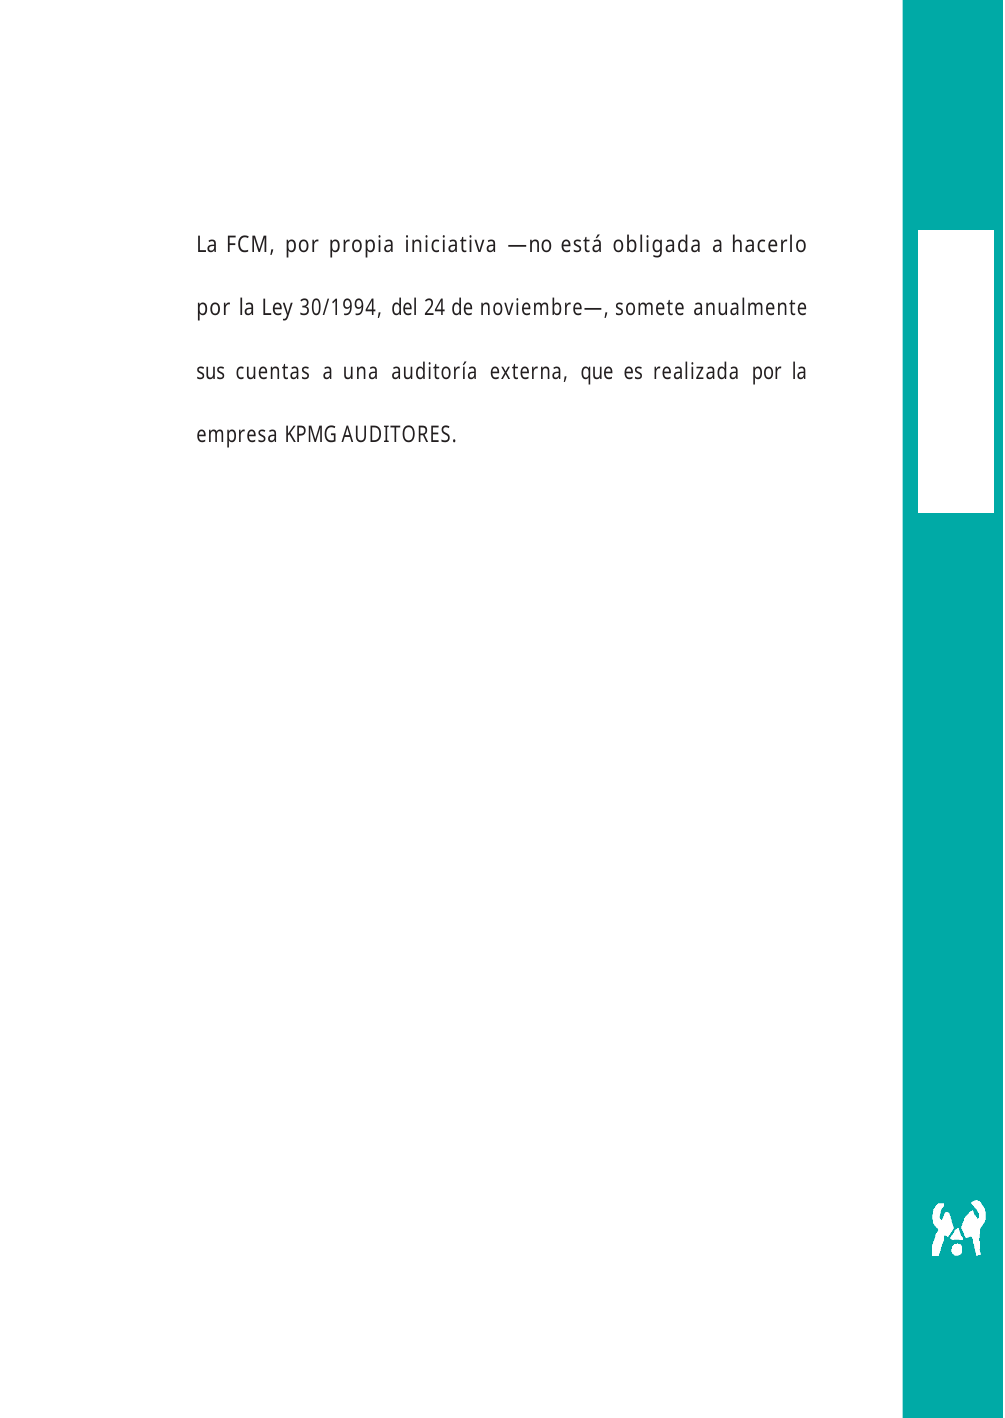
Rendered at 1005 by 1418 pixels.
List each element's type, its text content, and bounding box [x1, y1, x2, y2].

text Auditoría [920, 230, 994, 513]
text La FCM, por propia iniciativa —no está obligada a hacerlo por la Ley 30/1994, del 24 de noviembre—, somete anualmente sus cuentas a una auditoría externa, que es realizada por la empresa KPMG AUDITORES. [196, 228, 807, 449]
